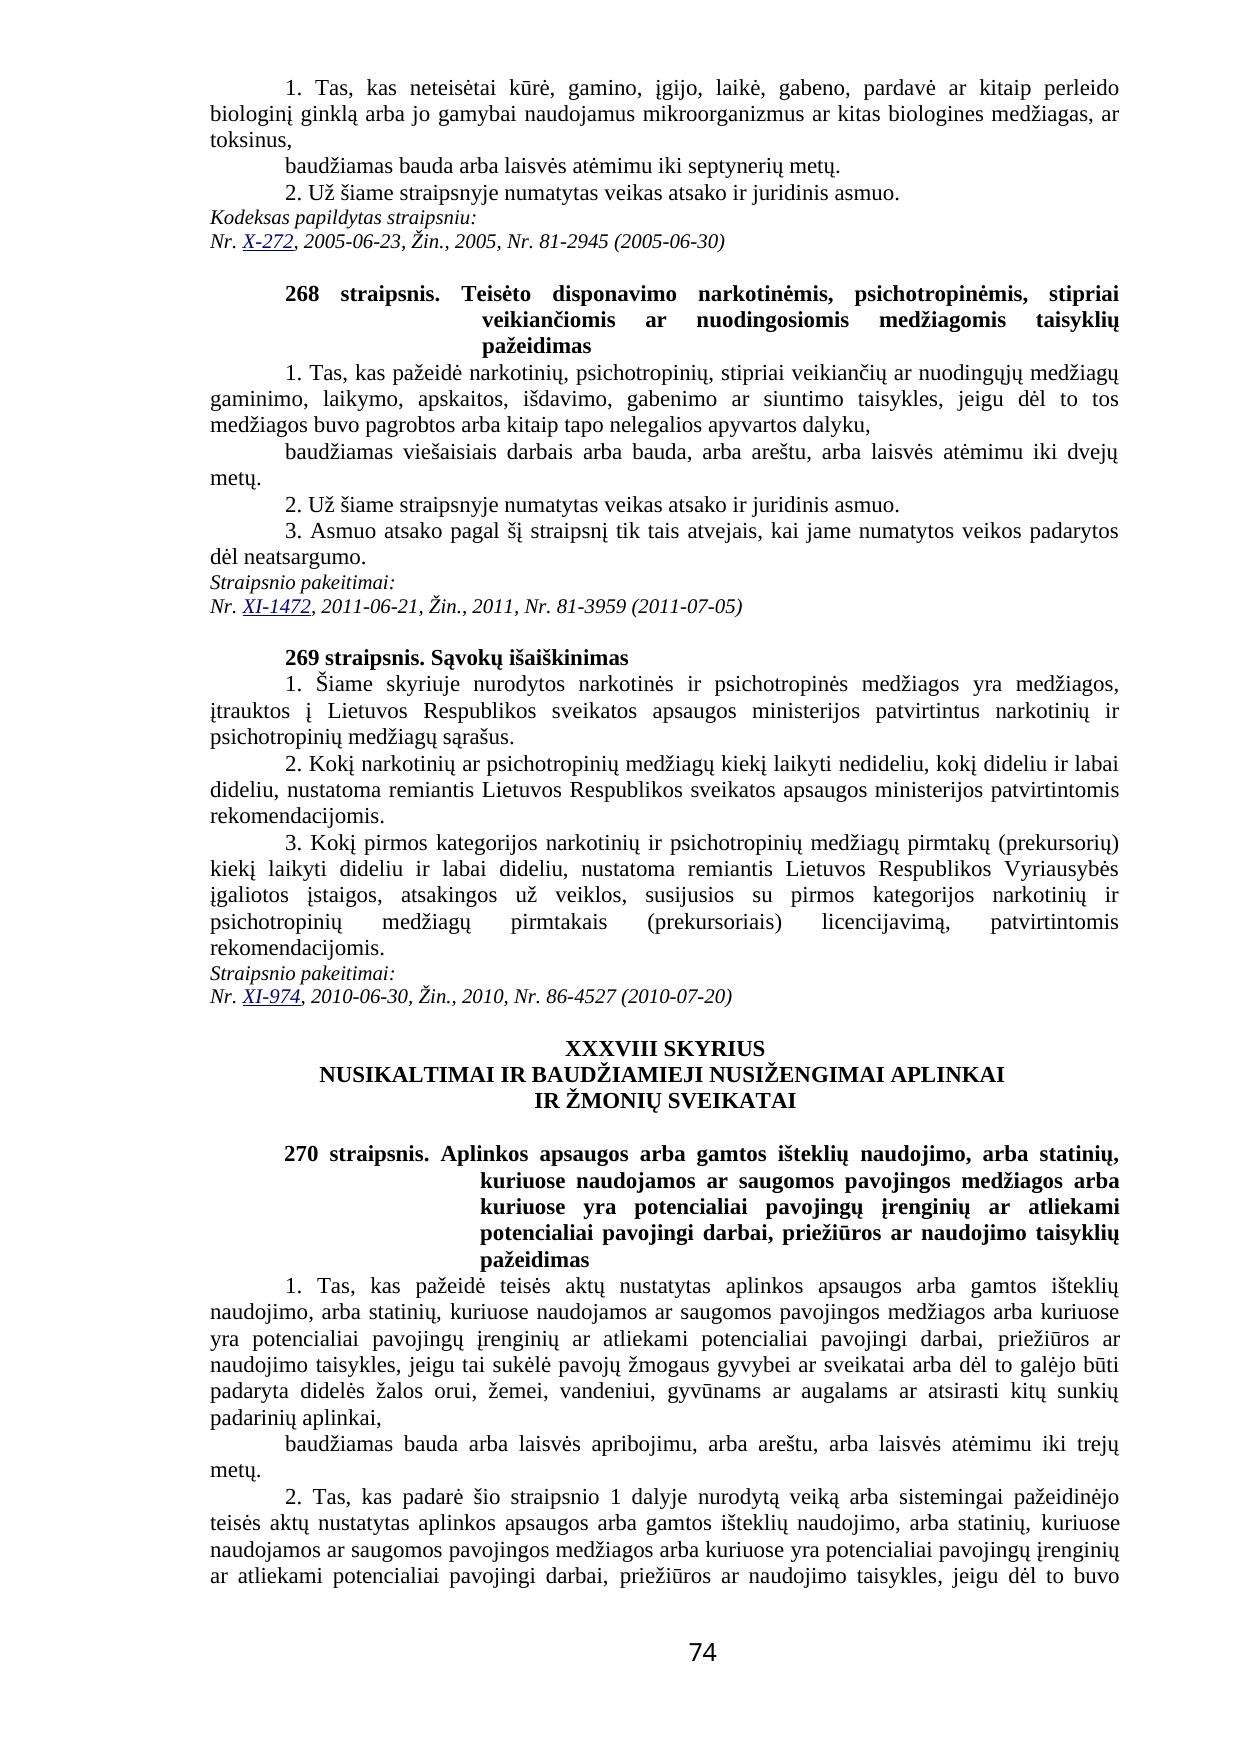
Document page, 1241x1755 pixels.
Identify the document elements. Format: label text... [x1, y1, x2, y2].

text 1. Tas, kas neteisėtai kūrė, gamino, įgijo, laikė, gabeno, pardavė ar kitaip perleido biologinį ginklą arba jo gamybai naudojamus mikroorganizmus ar kitas biologines medžiagas, ar toksinus, [210, 73, 1120, 153]
text baudžiamas bauda arba laisvės atėmimu iki septynerių metų. [210, 153, 1120, 179]
text Nr. XI-974, 2010-06-30, Žin., 2010, Nr. 86-4527 (2010-07-20) [210, 984, 1120, 1008]
text 2. Kokį narkotinių ar psichotropinių medžiagų kiekį laikyti nedideliu, kokį dideliu ir labai dideliu, nustatoma remiantis Lietuvos Respublikos sveikatos apsaugos ministerijos patvirtintomis rekomendacijomis. [210, 749, 1120, 829]
text 268 straipsnis. Teisėto disponavimo narkotinėmis, psichotropinėmis, stipriai veikiančiomis ar nuodingosiomis medžiagomis taisyklių pažeidimas [285, 280, 1120, 359]
text 2. Tas, kas padarė šio straipsnio 1 dalyje nurodytą veiką arba sistemingai pažeidinėjo teisės aktų nustatytas aplinkos apsaugos arba gamtos išteklių naudojimo, arba statinių, kuriuose naudojamos ar saugomos pavojingos medžiagos arba kuriuose yra potencialiai pavojingų įrenginių ar atliekami potencialiai pavojingi darbai, priežiūros ar naudojimo taisykles, jeigu dėl to buvo [210, 1483, 1120, 1588]
text 1. Tas, kas pažeidė teisės aktų nustatytas aplinkos apsaugos arba gamtos išteklių naudojimo, arba statinių, kuriuose naudojamos ar saugomos pavojingos medžiagos arba kuriuose yra potencialiai pavojingų įrenginių ar atliekami potencialiai pavojingi darbai, priežiūros ar naudojimo taisykles, jeigu tai sukėlė pavojų žmogaus gyvybei ar sveikatai arba dėl to galėjo būti padaryta didelės žalos orui, žemei, vandeniui, gyvūnams ar augalams ar atsirasti kitų sunkių padarinių aplinkai, [210, 1272, 1120, 1430]
text 1. Tas, kas pažeidė narkotinių, psichotropinių, stipriai veikiančių ar nuodingųjų medžiagų gaminimo, laikymo, apskaitos, išdavimo, gabenimo ar siuntimo taisykles, jeigu dėl to tos medžiagos buvo pagrobtos arba kitaip tapo nelegalios apyvartos dalyku, [210, 359, 1120, 438]
text baudžiamas viešaisiais darbais arba bauda, arba areštu, arba laisvės atėmimu iki dvejų metų. [210, 438, 1120, 491]
text Straipsnio pakeitimai: [210, 960, 1120, 984]
text NUSIKALTIMAI IR BAUDŽIAMIEJI NUSIŽENGIMAI APLINKAI IR ŽMONIŲ SVEIKATAI [210, 1061, 1120, 1114]
text Nr. X-272, 2005-06-23, Žin., 2005, Nr. 81-2945 (2005-06-30) [210, 229, 1120, 253]
text 1. Šiame skyriuje nurodytos narkotinės ir psichotropinės medžiagos yra medžiagos, įtrauktos į Lietuvos Respublikos sveikatos apsaugos ministerijos patvirtintus narkotinių ir psichotropinių medžiagų sąrašus. [210, 671, 1120, 749]
text 269 straipsnis. Sąvokų išaiškinimas [210, 644, 1120, 671]
text 3. Kokį pirmos kategorijos narkotinių ir psichotropinių medžiagų pirmtakų (prekursorių) kiekį laikyti dideliu ir labai dideliu, nustatoma remiantis Lietuvos Respublikos Vyriausybės įgaliotos įstaigos, atsakingos už veiklos, susijusios su pirmos kategorijos narkotinių ir psichotropinių medžiagų pirmtakais (prekursoriais) licencijavimą, patvirtintomis rekomendacijomis. [210, 829, 1120, 960]
text Straipsnio pakeitimai: [210, 570, 1120, 594]
text 2. Už šiame straipsnyje numatytas veikas atsako ir juridinis asmuo. [210, 491, 1120, 517]
subtitle XXXVIII SKYRIUS [210, 1035, 1120, 1061]
text Kodeksas papildytas straipsniu: [210, 205, 1120, 229]
text 3. Asmuo atsako pagal šį straipsnį tik tais atvejais, kai jame numatytos veikos padarytos dėl neatsargumo. [210, 517, 1120, 570]
text baudžiamas bauda arba laisvės apribojimu, arba areštu, arba laisvės atėmimu iki trejų metų. [210, 1430, 1120, 1483]
text 2. Už šiame straipsnyje numatytas veikas atsako ir juridinis asmuo. [210, 179, 1120, 205]
text Nr. XI-1472, 2011-06-21, Žin., 2011, Nr. 81-3959 (2011-07-05) [210, 594, 1120, 618]
text 270 straipsnis. Aplinkos apsaugos arba gamtos išteklių naudojimo, arba statinių, kuriuose naudojamos ar saugomos pavojingos medžiagos arba kuriuose yra potencialiai pavojingų įrenginių ar atliekami potencialiai pavojingi darbai, priežiūros ar naudojimo taisyklių pažeidimas [284, 1140, 1120, 1272]
